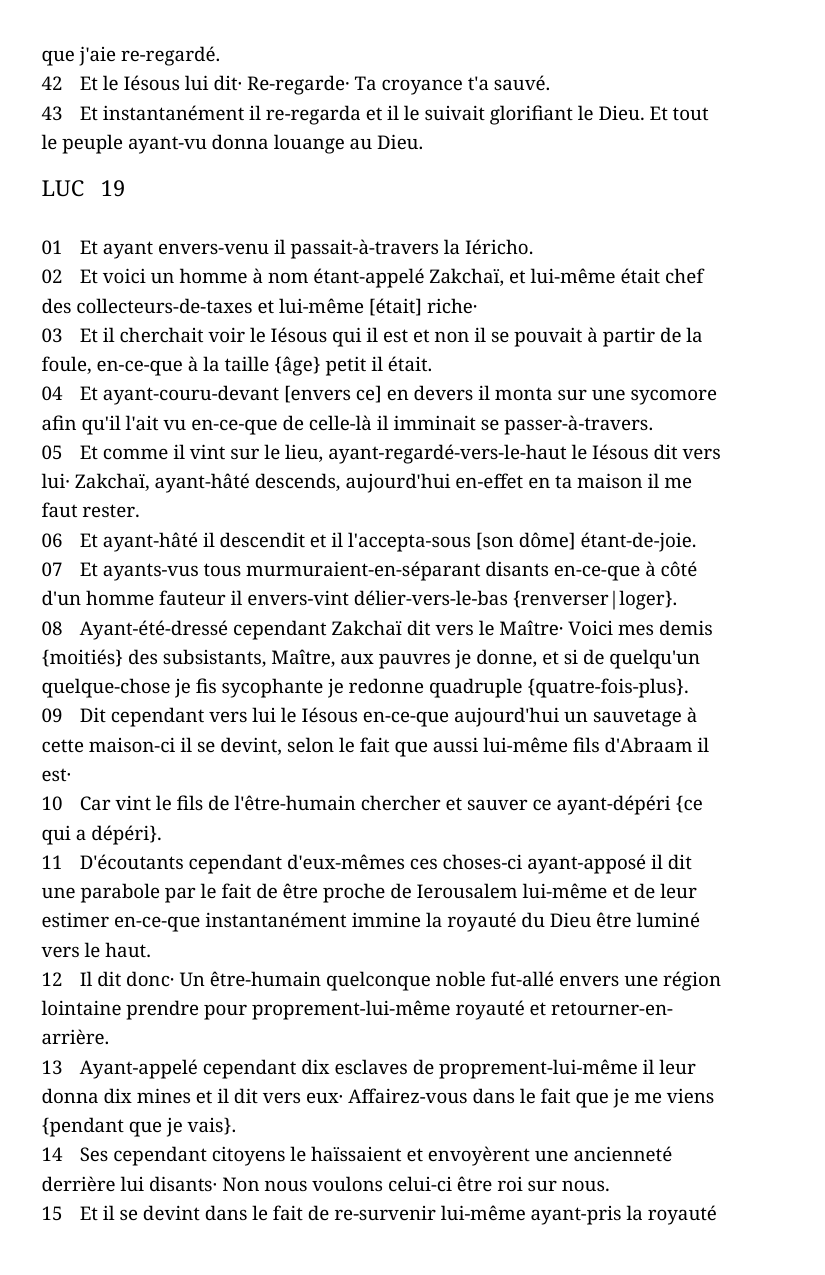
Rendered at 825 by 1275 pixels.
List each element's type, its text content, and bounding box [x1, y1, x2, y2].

text que j'aie re-regardé. 42 Et le Iésous lui dit· Re-regarde· Ta croyance t'a sauvé. 43 Et instantanément il re-regarda et il le suivait glorifiant le Dieu. Et tout le peuple ayant-vu donna louange au Dieu. [41, 41, 724, 155]
text 01 Et ayant envers-venu il passait-à-travers la Iéricho. 02 Et voici un homme à nom étant-appelé Zakchaï, et lui-même était chef des collecteurs-de-taxes et lui-même [était] riche· 03 Et il cherchait voir le Iésous qui il est et non il se pouvait à partir de la foule, en-ce-que à la taille {âge} petit il était. 04 Et ayant-couru-devant [envers ce] en devers il monta sur une sycomore afin qu'il l'ait vu en-ce-que de celle-là il imminait se passer-à-travers. 05 Et comme il vint sur le lieu, ayant-regardé-vers-le-haut le Iésous dit vers lui· Zakchaï, ayant-hâté descends, aujourd'hui en-effet en ta maison il me faut rester. 06 Et ayant-hâté il descendit et il l'accepta-sous [son dôme] étant-de-joie. 07 Et ayants-vus tous murmuraient-en-séparant disants en-ce-que à côté d'un homme fauteur il envers-vint délier-vers-le-bas {renverser|loger}. 08 Ayant-été-dressé cependant Zakchaï dit vers le Maître· Voici mes demis {moitiés} des subsistants, Maître, aux pauvres je donne, et si de quelqu'un quelque-chose je fis sycophante je redonne quadruple {quatre-fois-plus}. 09 Dit cependant vers lui le Iésous en-ce-que aujourd'hui un sauvetage à cette maison-ci il se devint, selon le fait que aussi lui-même fils d'Abraam il est· 10 Car vint le fils de l'être-humain chercher et sauver ce ayant-dépéri {ce qui a dépéri}. 11 D'écoutants cependant d'eux-mêmes ces choses-ci ayant-apposé il dit une parabole par le fait de être proche de Ierousalem lui-même et de leur estimer en-ce-que instantanément immine la royauté du Dieu être luminé vers le haut. 12 Il dit donc· Un être-humain quelconque noble fut-allé envers une région lointaine prendre pour proprement-lui-même royauté et retourner-en-arrière. 13 Ayant-appelé cependant dix esclaves de proprement-lui-même il leur donna dix mines et il dit vers eux· Affairez-vous dans le fait que je me viens {pendant que je vais}. 14 Ses cependant citoyens le haïssaient et envoyèrent une ancienneté derrière lui disants· Non nous voulons celui-ci être roi sur nous. 15 Et il se devint dans le fait de re-survenir lui-même ayant-pris la royauté [41, 207, 724, 1226]
text LUC 19 [41, 173, 724, 203]
